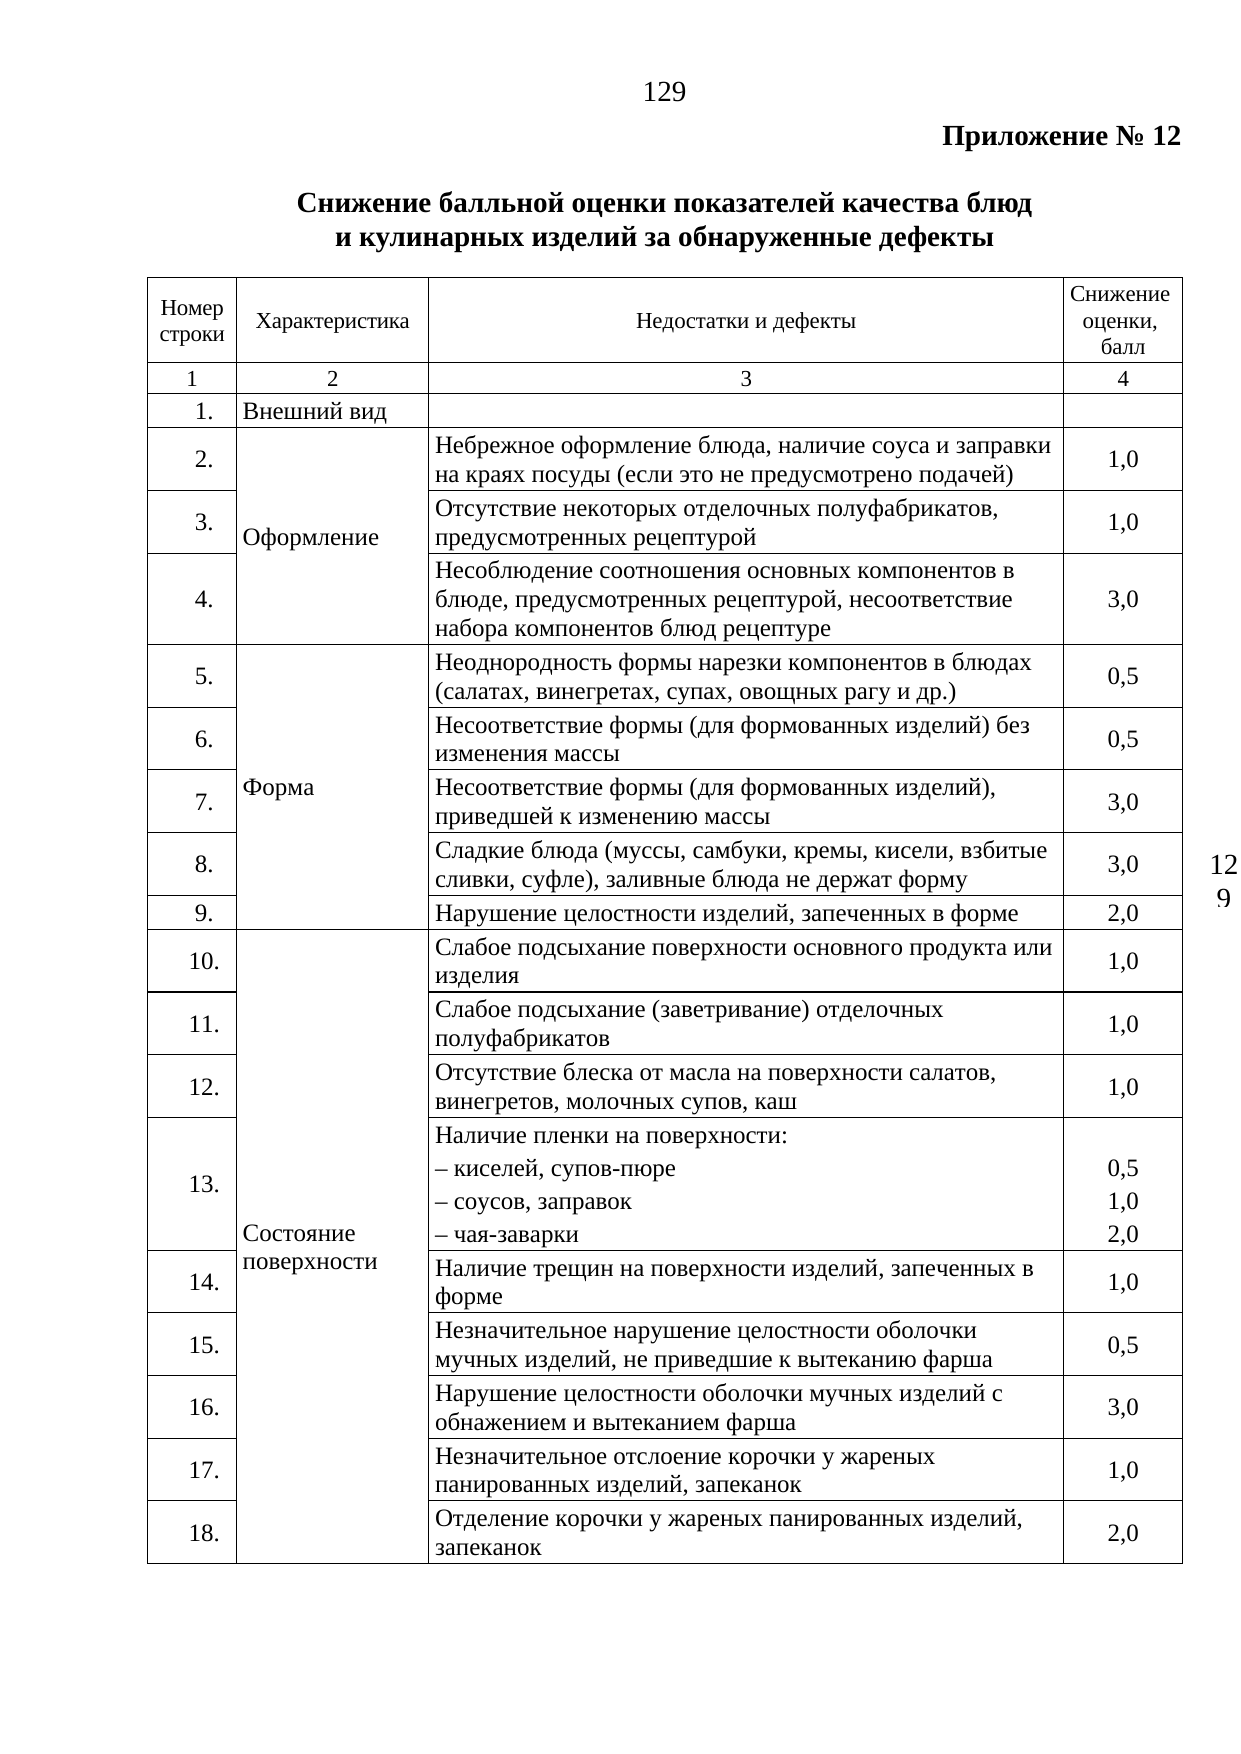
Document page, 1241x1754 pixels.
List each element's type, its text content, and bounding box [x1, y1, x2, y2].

table_cell [148, 1376, 236, 1438]
table_cell 1,0 [1064, 1251, 1182, 1312]
table_cell [1064, 394, 1182, 427]
table_cell [148, 1313, 236, 1375]
table_cell Отсутствие некоторых отделочных полуфабрикатов, предусмотренных рецептурой [429, 491, 1063, 552]
table_header Снижение оценки, балл [1064, 278, 1182, 362]
table_cell [148, 1118, 236, 1249]
table_cell 1,0 [1064, 930, 1182, 991]
table_cell 0,5 [1064, 645, 1182, 707]
table_cell Состояние поверхности [237, 930, 428, 1563]
table_cell Несоответствие формы (для формованных изделий) без изменения массы [429, 708, 1063, 769]
table_cell [148, 1055, 236, 1117]
table_cell Несоблюдение соотношения основных компонентов в блюде, предусмотренных рецептурой, несоответствие набора компонентов блюд рецептуре [429, 554, 1063, 644]
table_cell Сладкие блюда (муссы, самбуки, кремы, кисели, взбитые сливки, суфле), заливные блюда не держат форму [429, 833, 1063, 895]
table_cell 1,0 [1064, 1439, 1182, 1500]
table_cell Внешний вид [237, 394, 428, 427]
table_cell [148, 1439, 236, 1500]
table_cell [148, 554, 236, 644]
table_header Характеристика [237, 278, 428, 362]
table_cell Незначительное отслоение корочки у жареных панированных изделий, запеканок [429, 1439, 1063, 1500]
table_cell Небрежное оформление блюда, наличие соуса и заправки на краях посуды (если это не предусмотрено подачей) [429, 428, 1063, 490]
table_cell [148, 1251, 236, 1312]
table_cell [148, 491, 236, 552]
table_cell [429, 394, 1063, 427]
table_header Недостатки и дефекты [429, 278, 1063, 362]
table_cell Наличие трещин на поверхности изделий, запеченных в форме [429, 1251, 1063, 1312]
subtitle Снижение балльной оценки показателей качества блюд и кулинарных изделий за обнаруженные дефекты [148, 185, 1181, 252]
table_cell [148, 833, 236, 895]
table_cell 2 [237, 363, 428, 393]
table_cell Отсутствие блеска от масла на поверхности салатов, винегретов, молочных супов, каш [429, 1055, 1063, 1117]
table_cell [148, 1501, 236, 1563]
table_cell Слабое подсыхание (заветривание) отделочных полуфабрикатов [429, 993, 1063, 1054]
table_cell Нарушение целостности оболочки мучных изделий с обнажением и вытеканием фарша [429, 1376, 1063, 1438]
table_cell [148, 896, 236, 929]
table_cell 3 [429, 363, 1063, 393]
table_cell 1 [148, 363, 236, 393]
table_cell 0,5 [1064, 708, 1182, 769]
list Приложение № 12 [148, 118, 1181, 152]
table_cell 0,5 1,0 2,0 [1064, 1118, 1182, 1249]
table_cell 2,0 [1064, 896, 1182, 929]
table_cell 4 [1064, 363, 1182, 393]
table_cell [148, 394, 236, 427]
table_cell [148, 428, 236, 490]
table_cell [148, 645, 236, 707]
table_cell 1,0 [1064, 491, 1182, 552]
table_cell [148, 930, 236, 991]
table_cell 2,0 [1064, 1501, 1182, 1563]
table_cell Незначительное нарушение целостности оболочки мучных изделий, не приведшие к вытеканию фарша [429, 1313, 1063, 1375]
table_cell 1,0 [1064, 1055, 1182, 1117]
table_cell 3,0 [1064, 1376, 1182, 1438]
table_cell [148, 993, 236, 1054]
table_header Номер строки [148, 278, 236, 362]
table_cell 3,0 [1064, 554, 1182, 644]
table_cell 0,5 [1064, 1313, 1182, 1375]
table_cell [148, 770, 236, 832]
table_cell Несоответствие формы (для формованных изделий), приведшей к изменению массы [429, 770, 1063, 832]
table_cell [148, 708, 236, 769]
table_cell Отделение корочки у жареных панированных изделий, запеканок [429, 1501, 1063, 1563]
table_cell Неоднородность формы нарезки компонентов в блюдах (салатах, винегретах, супах, овощных рагу и др.) [429, 645, 1063, 707]
table_cell 1,0 [1064, 428, 1182, 490]
table_cell Нарушение целостности изделий, запеченных в форме [429, 896, 1063, 929]
table_cell Слабое подсыхание поверхности основного продукта или изделия [429, 930, 1063, 991]
table_cell Наличие пленки на поверхности: – киселей, супов-пюре – соусов, заправок – чая-заварки [429, 1118, 1063, 1249]
table_cell Оформление [237, 428, 428, 644]
table_cell 3,0 [1064, 833, 1182, 895]
table_cell 1,0 [1064, 993, 1182, 1054]
table_cell 3,0 [1064, 770, 1182, 832]
table_cell Форма [237, 645, 428, 929]
